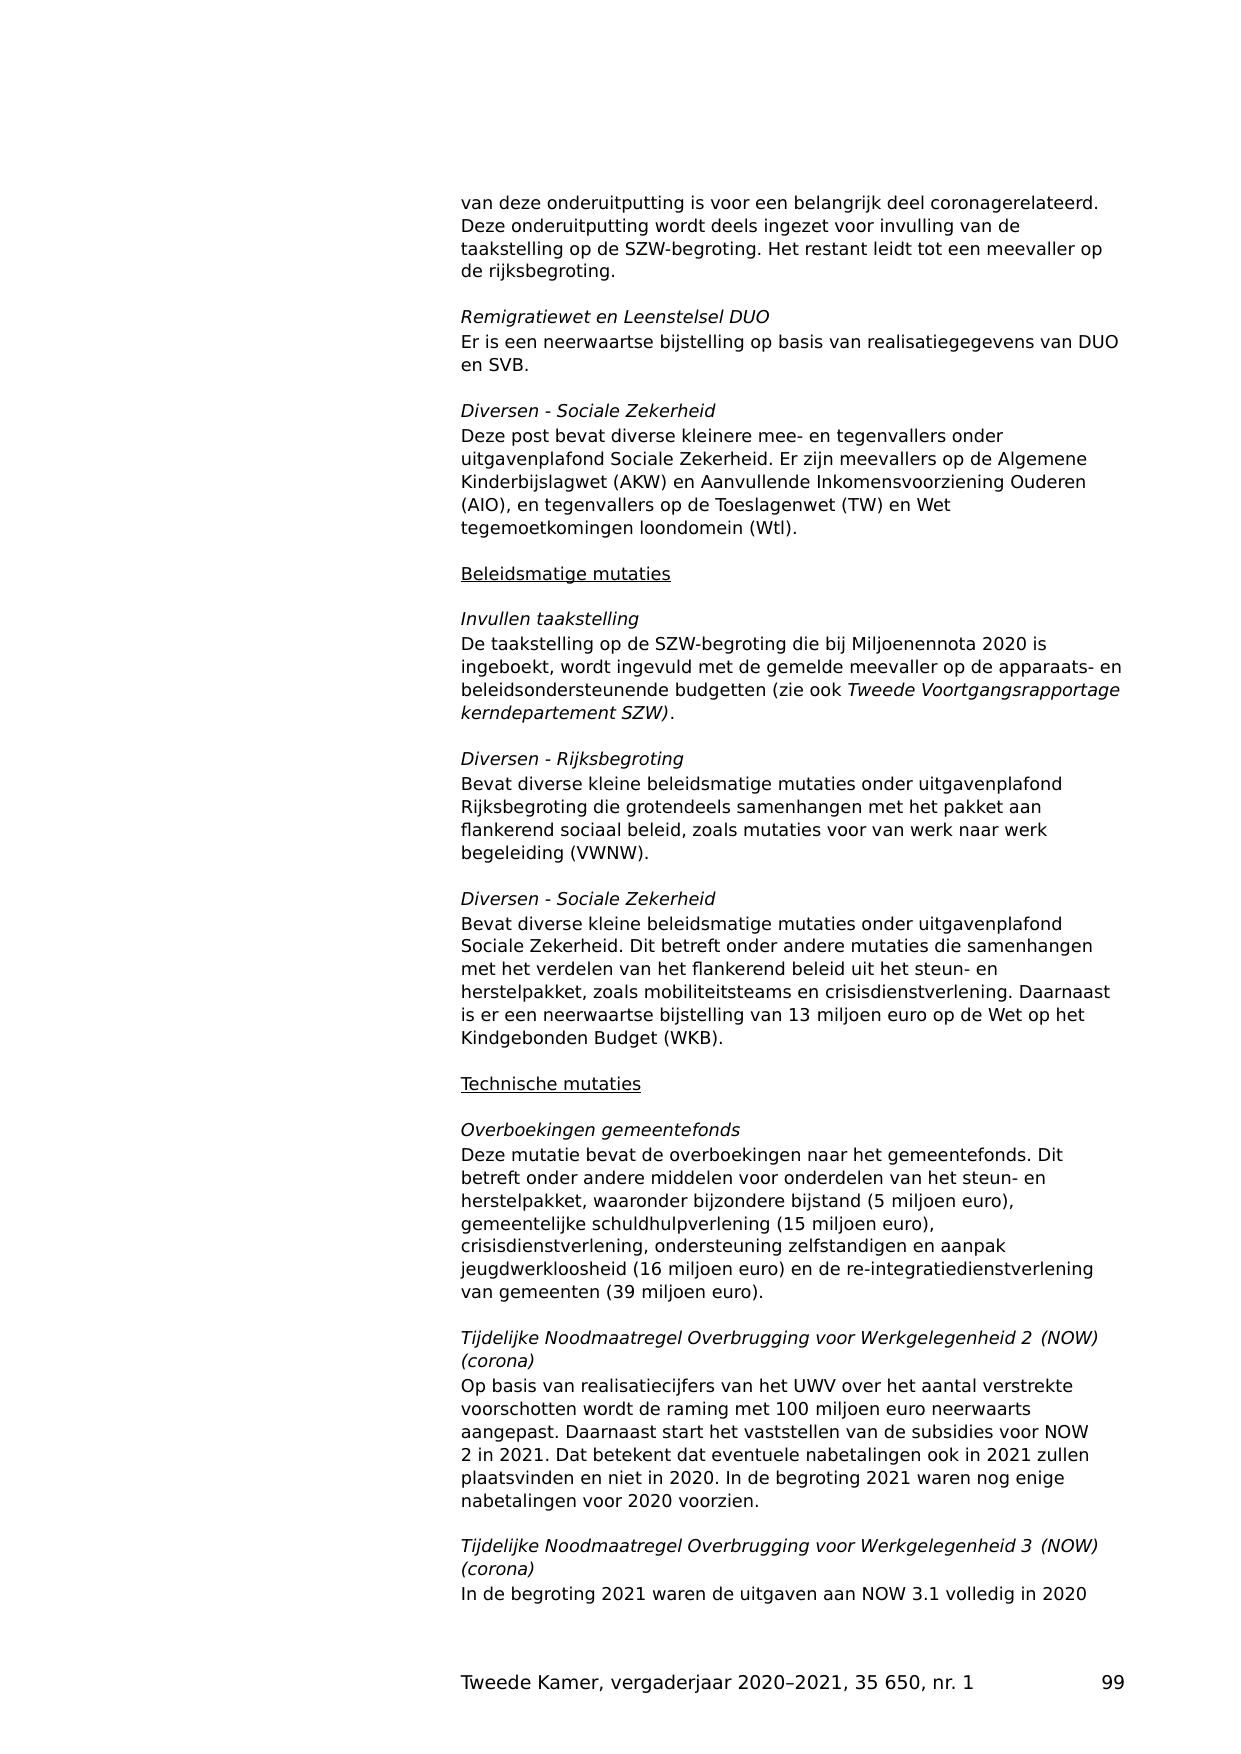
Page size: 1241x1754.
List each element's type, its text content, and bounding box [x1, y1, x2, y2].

text Bevat diverse kleine beleidsmatige mutaties onder uitgavenplafond Sociale Zekerheid. Dit betreft onder andere mutaties die samenhangen met het verdelen van het flankerend beleid uit het steun- en herstelpakket, zoals mobiliteitsteams en crisisdienstverlening. Daarnaast is er een neerwaartse bijstelling van 13 miljoen euro op de Wet op het Kindgebonden Budget (WKB). [461, 912, 1125, 1049]
text Deze mutatie bevat de overboekingen naar het gemeentefonds. Dit betreft onder andere middelen voor onderdelen van het steun- en herstelpakket, waaronder bijzondere bijstand (5 miljoen euro), gemeentelijke schuldhulpverlening (15 miljoen euro), crisisdienstverlening, ondersteuning zelfstandigen en aanpak jeugdwerkloosheid (16 miljoen euro) en de re-integratiedienstverlening van gemeenten (39 miljoen euro). [461, 1143, 1125, 1303]
text In de begroting 2021 waren de uitgaven aan NOW 3.1 volledig in 2020 [461, 1582, 1125, 1605]
text Technische mutaties [461, 1072, 1125, 1095]
text Deze post bevat diverse kleinere mee- en tegenvallers onder uitgavenplafond Sociale Zekerheid. Er zijn meevallers op de Algemene Kinderbijslagwet (AKW) en Aanvullende Inkomensvoorziening Ouderen (AIO), en tegenvallers op de Toeslagenwet (TW) en Wet tegemoetkomingen loondomein (Wtl). [461, 424, 1125, 539]
text Bevat diverse kleine beleidsmatige mutaties onder uitgavenplafond Rijksbegroting die grotendeels samenhangen met het pakket aan flankerend sociaal beleid, zoals mutaties voor van werk naar werk begeleiding (VWNW). [461, 772, 1125, 864]
text Diversen - Rijksbegroting [461, 747, 1125, 770]
text Diversen - Sociale Zekerheid [461, 887, 1125, 909]
text Diversen - Sociale Zekerheid [461, 399, 1125, 422]
text Beleidsmatige mutaties [461, 562, 1125, 584]
text Remigratiewet en Leenstelsel DUO [461, 305, 1125, 328]
text Overboekingen gemeentefonds [461, 1118, 1125, 1141]
text Tijdelijke Noodmaatregel Overbrugging voor Werkgelegenheid 3 (NOW) (corona) [461, 1534, 1125, 1580]
text Invullen taakstelling [461, 607, 1125, 630]
text Tijdelijke Noodmaatregel Overbrugging voor Werkgelegenheid 2 (NOW) (corona) [461, 1326, 1125, 1372]
text De taakstelling op de SZW-begroting die bij Miljoenennota 2020 is ingeboekt, wordt ingevuld met de gemelde meevaller op de apparaats- en beleidsondersteunende budgetten (zie ook Tweede Voortgangsrapportage kerndepartement SZW). [461, 632, 1125, 724]
text van deze onderuitputting is voor een belangrijk deel coronagerelateerd. Deze onderuitputting wordt deels ingezet voor invulling van de taakstelling op de SZW-begroting. Het restant leidt tot een meevaller op de rijksbegroting. [461, 191, 1125, 282]
text Op basis van realisatiecijfers van het UWV over het aantal verstrekte voorschotten wordt de raming met 100 miljoen euro neerwaarts aangepast. Daarnaast start het vaststellen van de subsidies voor NOW 2 in 2021. Dat betekent dat eventuele nabetalingen ook in 2021 zullen plaatsvinden en niet in 2020. In de begroting 2021 waren nog enige nabetalingen voor 2020 voorzien. [461, 1374, 1125, 1512]
text Er is een neerwaartse bijstelling op basis van realisatiegegevens van DUO en SVB. [461, 330, 1125, 376]
